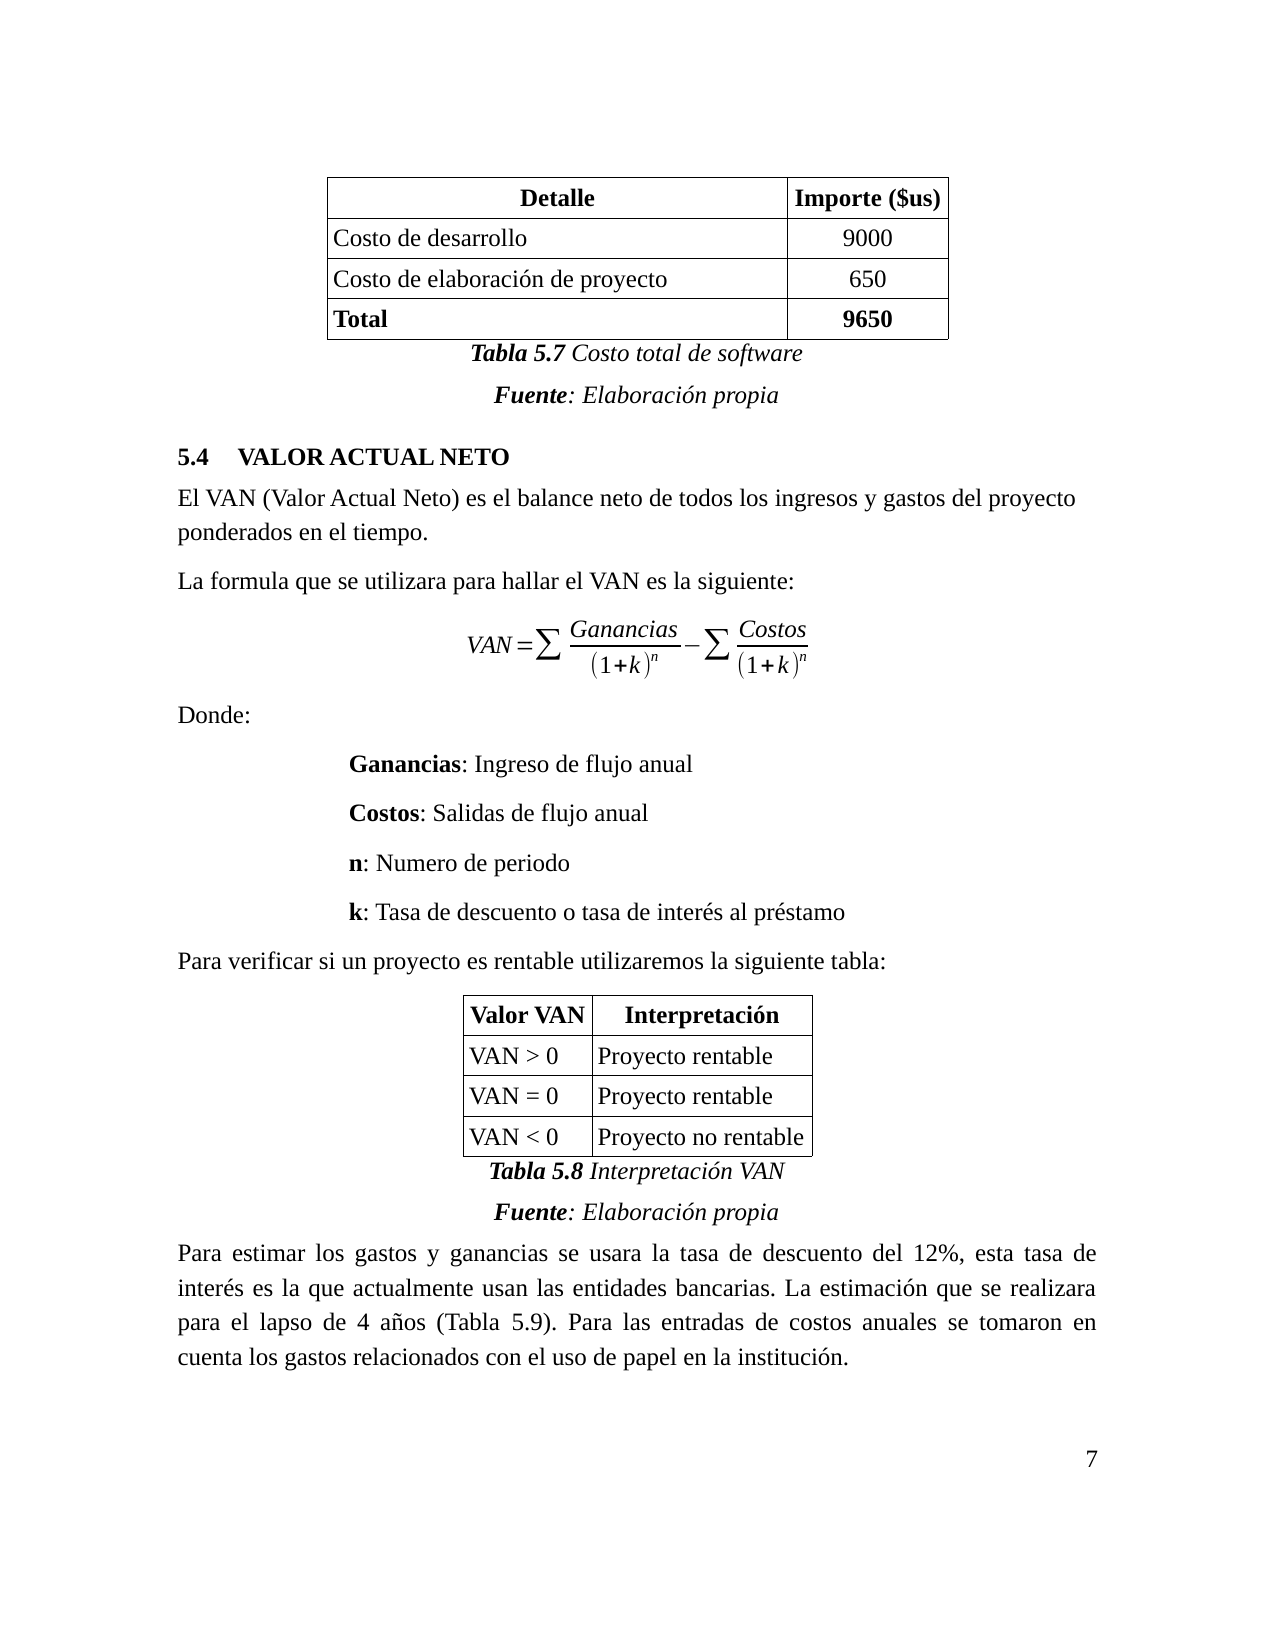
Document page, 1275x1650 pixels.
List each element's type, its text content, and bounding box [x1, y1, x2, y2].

text Tabla 5.7 Costo total de software [177, 338, 1098, 367]
table_cell VAN < 0 [464, 1117, 592, 1156]
text Para verificar si un proyecto es rentable utilizaremos la siguiente tabla: [177, 946, 1098, 974]
table_cell VAN > 0 [464, 1036, 592, 1075]
text Para estimar los gastos y ganancias se usara la tasa de descuento del 12%, esta tasa de interés es la que actualmente usan las entidades bancarias. La estimación que se realizara para el lapso de 4 años (Tabla 5.9). Para las entradas de costos anuales se tomaron en cuenta los gastos relacionados con el uso de papel en la institución. [177, 1238, 1098, 1371]
text Tabla 5.8 Interpretación VAN [177, 1156, 1098, 1185]
table_cell Proyecto rentable [593, 1076, 812, 1116]
table_cell Costo de elaboración de proyecto [328, 259, 787, 298]
text Ganancias: Ingreso de flujo anual [348, 749, 1098, 778]
text n: Numero de periodo [348, 848, 1098, 876]
table_cell 9650 [788, 299, 948, 338]
table_cell Total [328, 299, 787, 338]
text k: Tasa de descuento o tasa de interés al préstamo [348, 897, 1098, 925]
table_cell Proyecto no rentable [593, 1117, 812, 1156]
text El VAN (Valor Actual Neto) es el balance neto de todos los ingresos y gastos del proyecto ponderados en el tiempo. [177, 483, 1098, 546]
table_cell Costo de desarrollo [328, 219, 787, 258]
table_cell VAN = 0 [464, 1076, 592, 1116]
text Fuente: Elaboración propia [177, 1197, 1098, 1226]
text Donde: [177, 700, 1098, 729]
table_cell Proyecto rentable [593, 1036, 812, 1075]
text La formula que se utilizara para hallar el VAN es la siguiente: [177, 566, 1098, 595]
text Costos: Salidas de flujo anual [348, 798, 1098, 827]
text Fuente: Elaboración propia [177, 380, 1098, 408]
table_header Detalle [328, 178, 787, 217]
table_header Valor VAN [464, 996, 592, 1035]
subtitle VALOR ACTUAL NETO [177, 442, 1098, 470]
table_header Importe ($us) [788, 178, 948, 217]
table_cell 650 [788, 259, 948, 298]
table_header Interpretación [593, 996, 812, 1035]
table_cell 9000 [788, 219, 948, 258]
